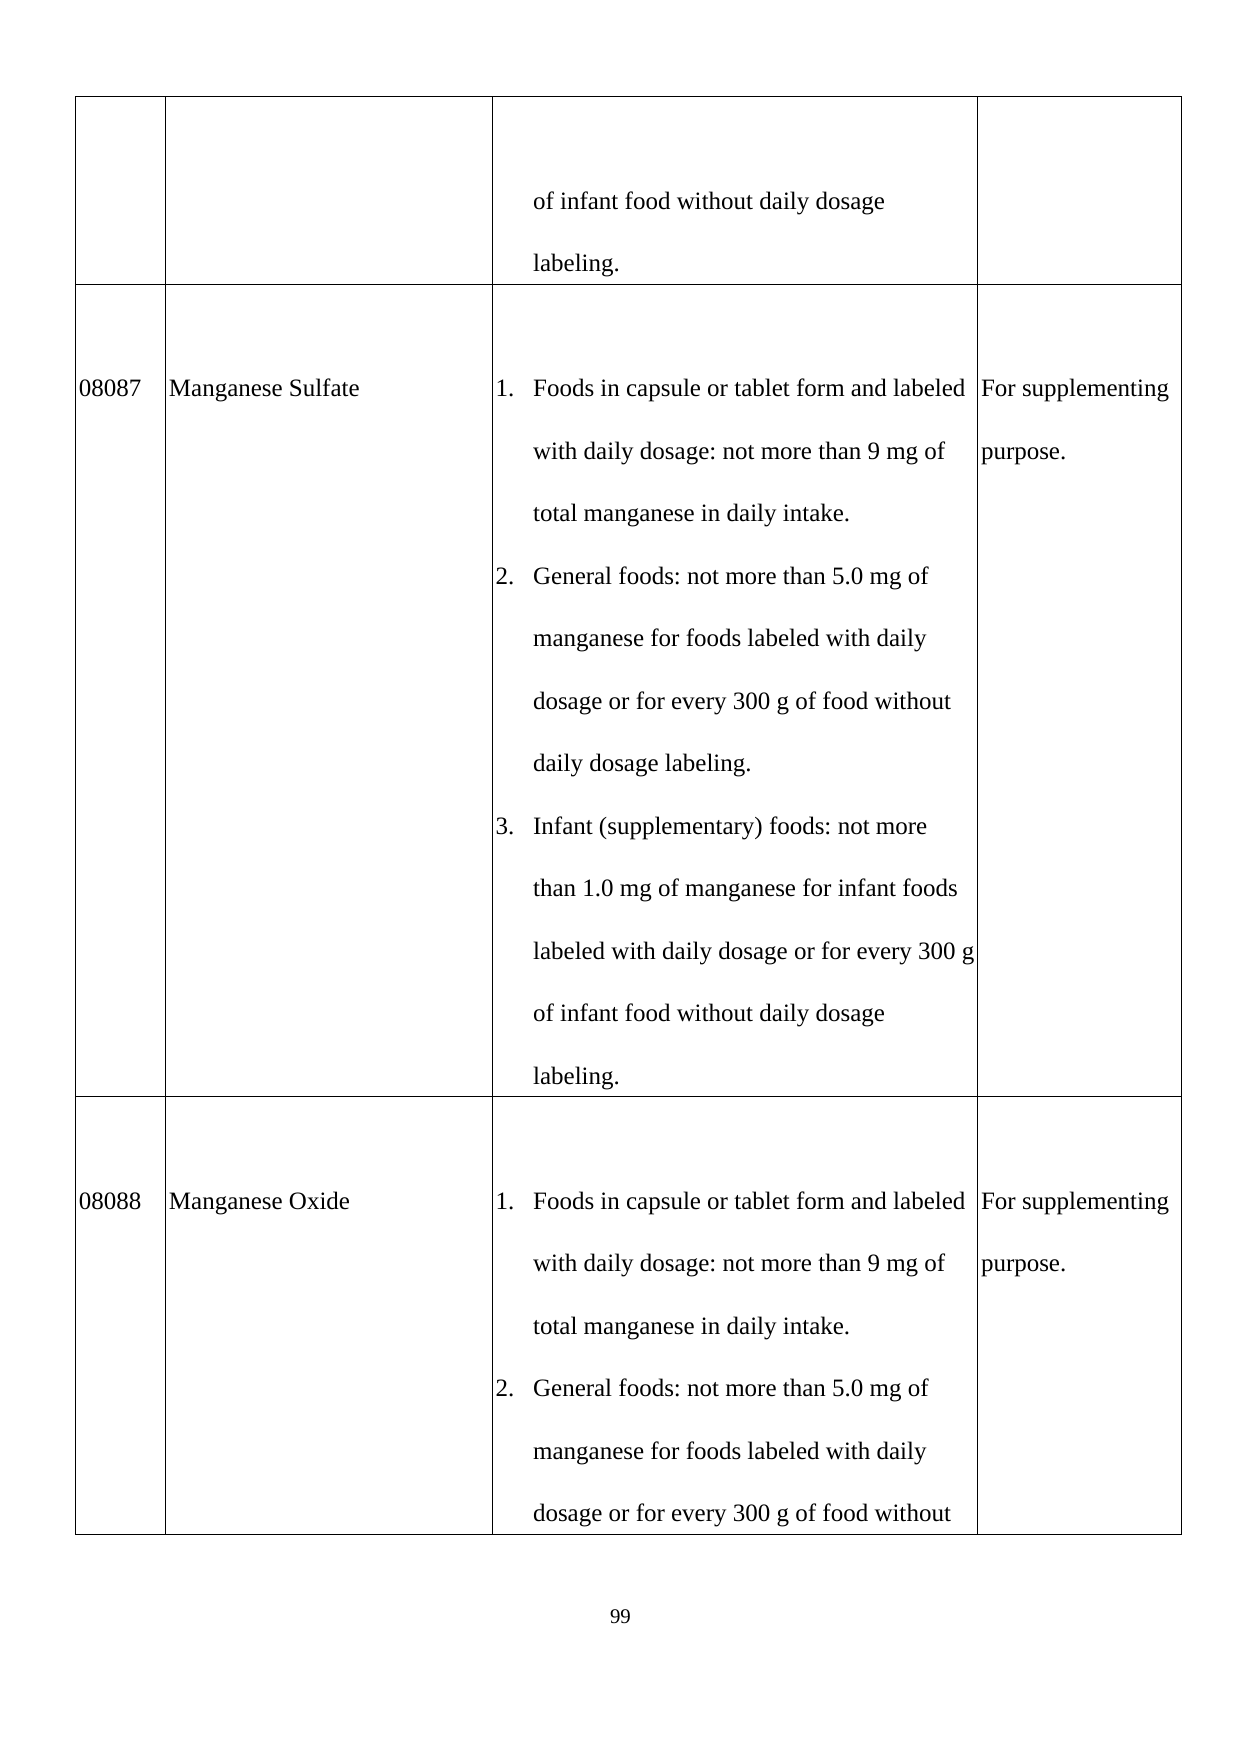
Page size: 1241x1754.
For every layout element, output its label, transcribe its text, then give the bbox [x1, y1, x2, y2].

table_cell For supplementing purpose. [978, 285, 1181, 1096]
table_cell For supplementing purpose. [978, 1097, 1181, 1534]
table_cell [76, 97, 165, 284]
table_cell [978, 97, 1181, 284]
table_cell Manganese Oxide [166, 1097, 492, 1534]
table_cell of infant food without daily dosage labeling. [493, 97, 977, 284]
table_cell Manganese Sulfate [166, 285, 492, 1096]
table_cell 08088 [76, 1097, 165, 1534]
table_cell [166, 97, 492, 284]
table_cell 08087 [76, 285, 165, 1096]
table_cell Foods in capsule or tablet form and labeled with daily dosage: not more than 9 mg of total manganese in daily intake. General foods: not more than 5.0 mg of manganese for foods labeled with daily dosage or for every 300 g of food without daily dosage labeling. Infant (supplementary) foods: not more than 1.0 mg of manganese for infant foods labeled with daily dosage or for every 300 g of infant food without daily dosage labeling. [493, 285, 977, 1096]
table_cell Foods in capsule or tablet form and labeled with daily dosage: not more than 9 mg of total manganese in daily intake. General foods: not more than 5.0 mg of manganese for foods labeled with daily dosage or for every 300 g of food without [493, 1097, 977, 1534]
